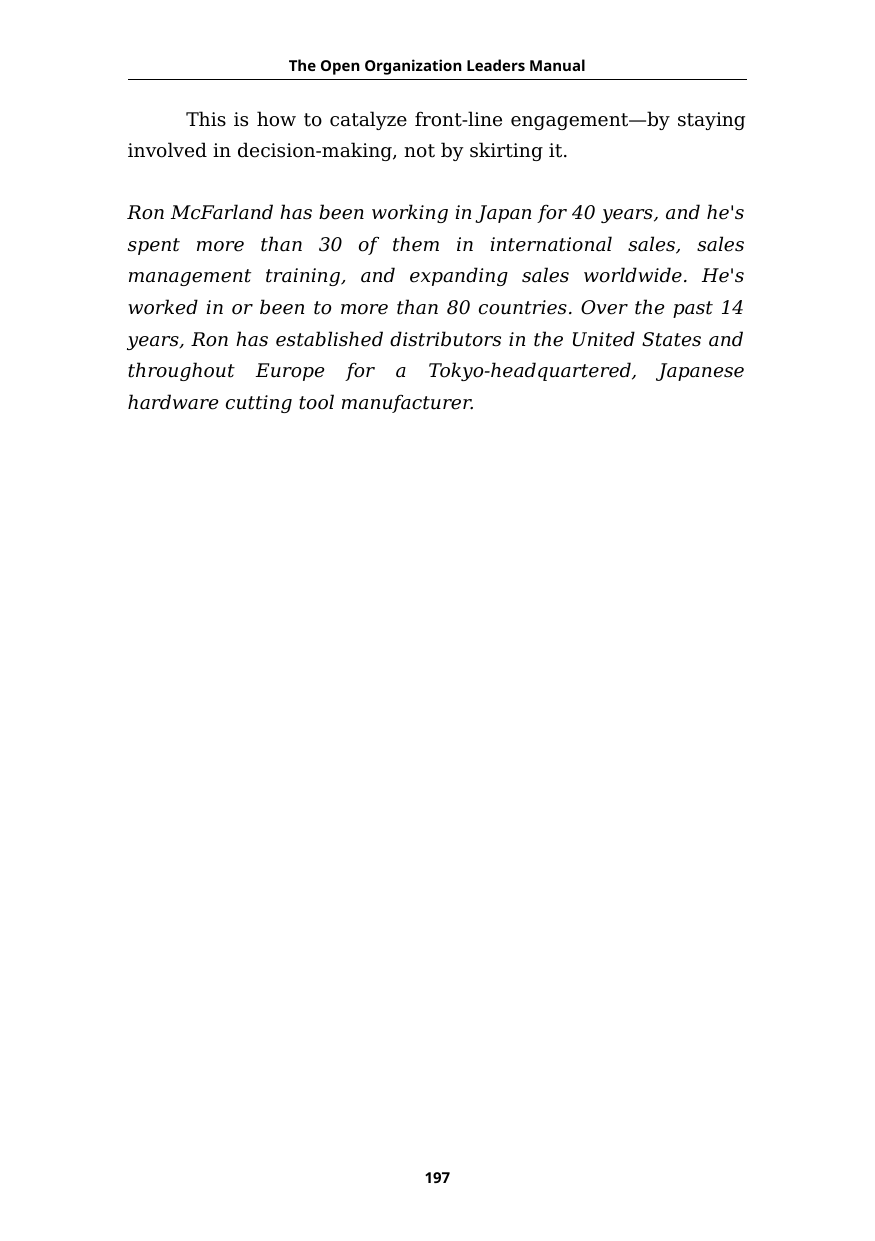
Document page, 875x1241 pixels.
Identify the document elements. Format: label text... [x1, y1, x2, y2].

text This is how to catalyze front-line engagement—by staying involved in decision-making, not by skirting it. [127, 109, 747, 162]
text Ron McFarland has been working in Japan for 40 years, and he's spent more than 30 of them in international sales, sales management training, and expanding sales worldwide. He's worked in or been to more than 80 countries. Over the past 14 years, Ron has established distributors in the United States and throughout Europe for a Tokyo-headquartered, Japanese hardware cutting tool manufacturer. [127, 202, 747, 414]
